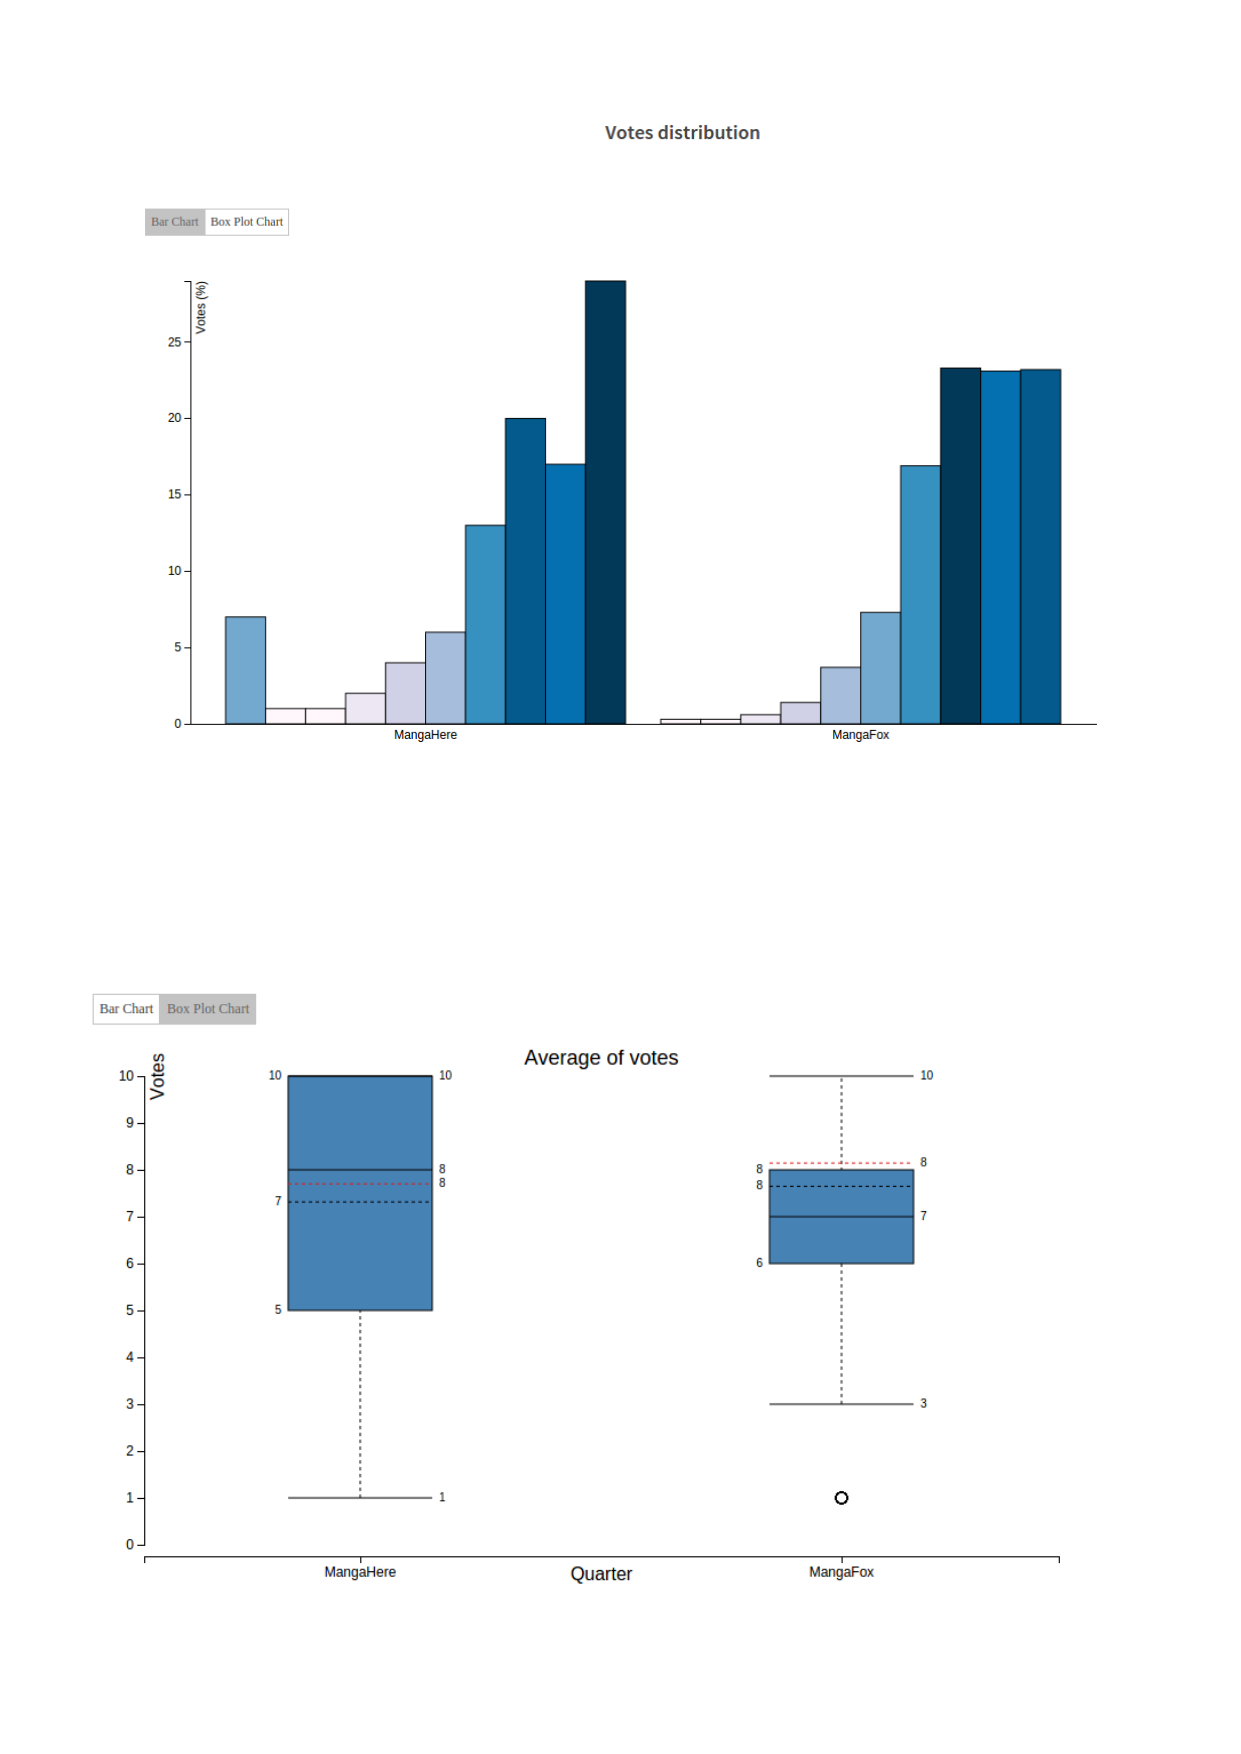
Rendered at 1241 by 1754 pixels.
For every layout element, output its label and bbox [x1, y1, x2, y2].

picture [71, 979, 1076, 1594]
picture [136, 118, 1104, 746]
